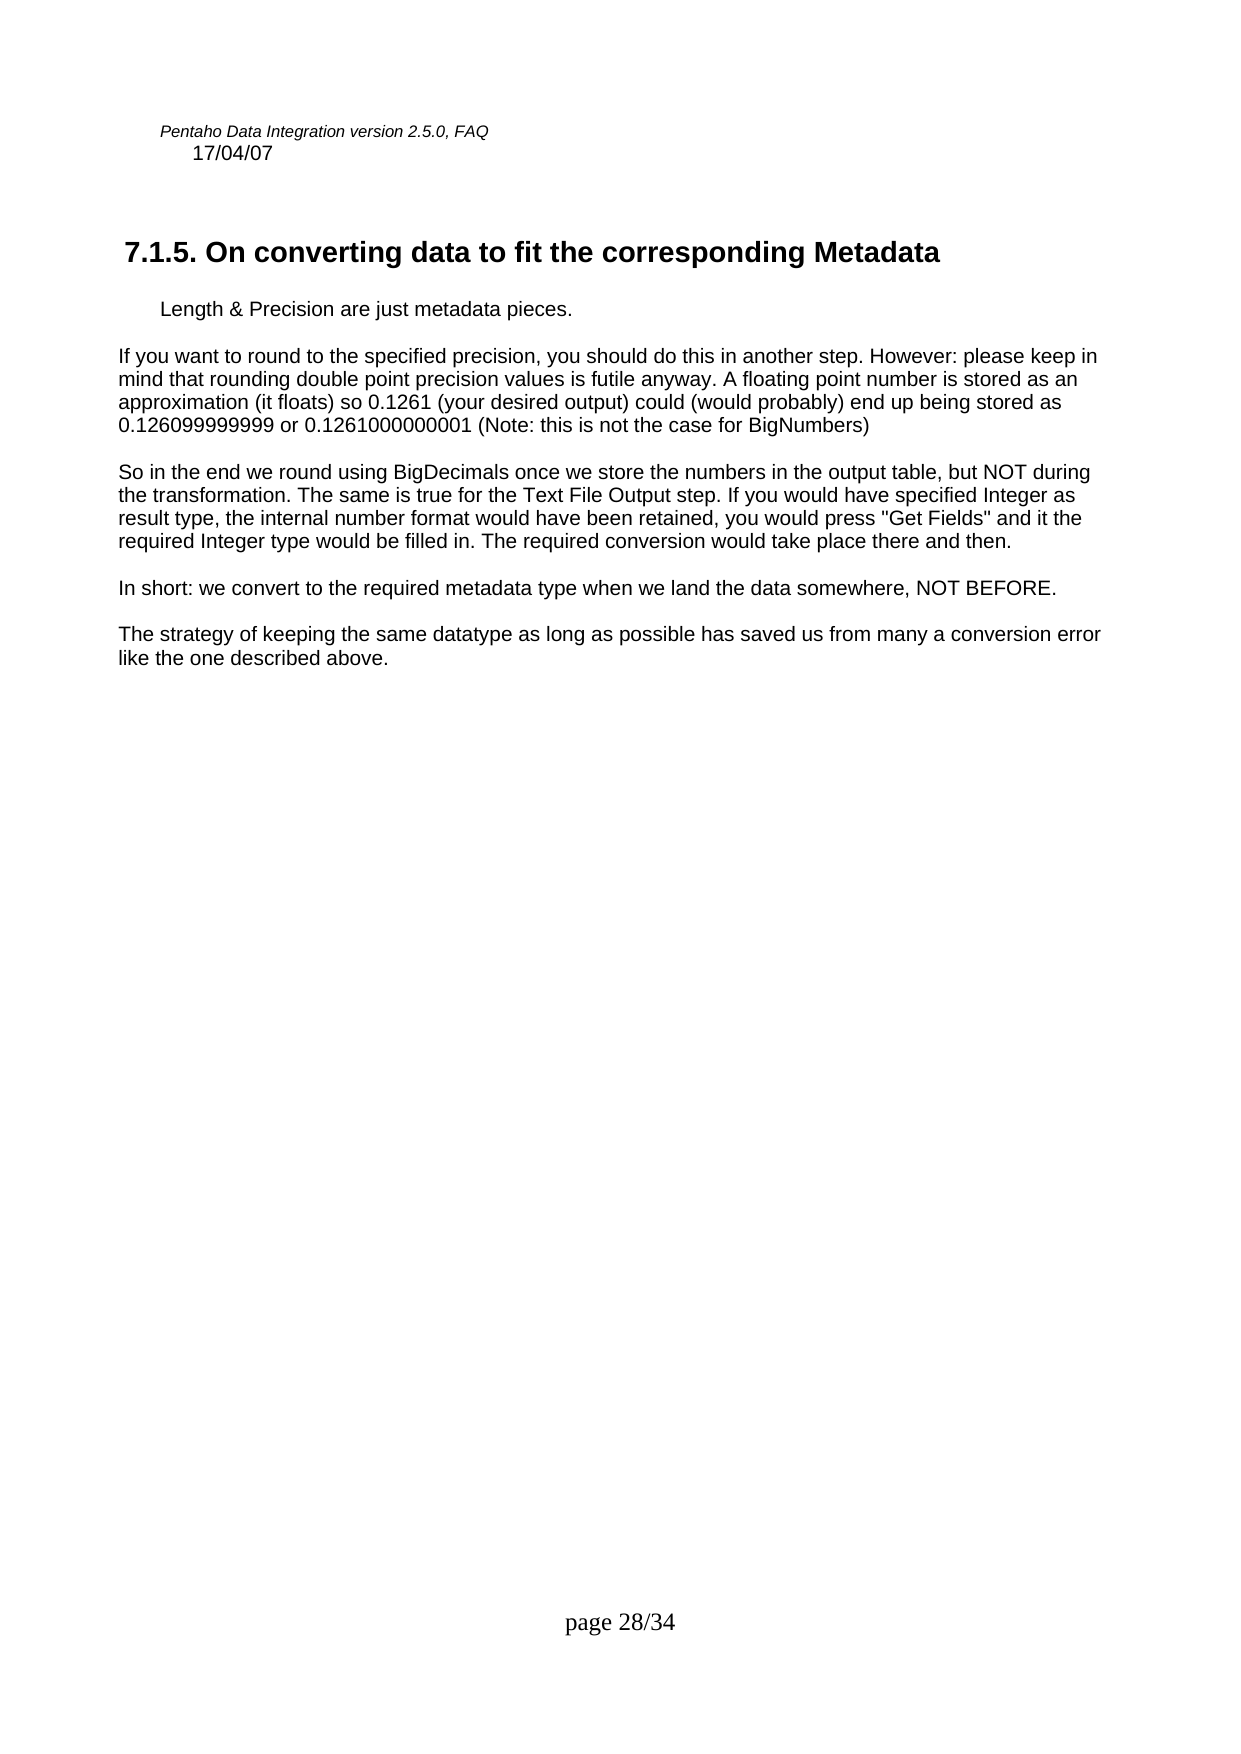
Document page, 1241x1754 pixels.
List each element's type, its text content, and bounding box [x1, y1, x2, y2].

subtitle On converting data to fit the corresponding Metadata [124, 236, 1122, 268]
text Length & Precision are just metadata pieces. If you want to round to the specified precision, you should do this in another step. However: please keep in mind that rounding double point precision values is futile anyway. A floating point number is stored as an approximation (it floats) so 0.1261 (your desired output) could (would probably) end up being stored as 0.126099999999 or 0.1261000000001 (Note: this is not the case for BigNumbers) So in the end we round using BigDecimals once we store the numbers in the output table, but NOT during the transformation. The same is true for the Text File Output step. If you would have specified Integer as result type, the internal number format would have been retained, you would press "Get Fields" and it the required Integer type would be filled in. The required conversion would take place there and then. In short: we convert to the required metadata type when we land the data somewhere, NOT BEFORE. The strategy of keeping the same datatype as long as possible has saved us from many a conversion error like the one described above. [118, 298, 1122, 669]
